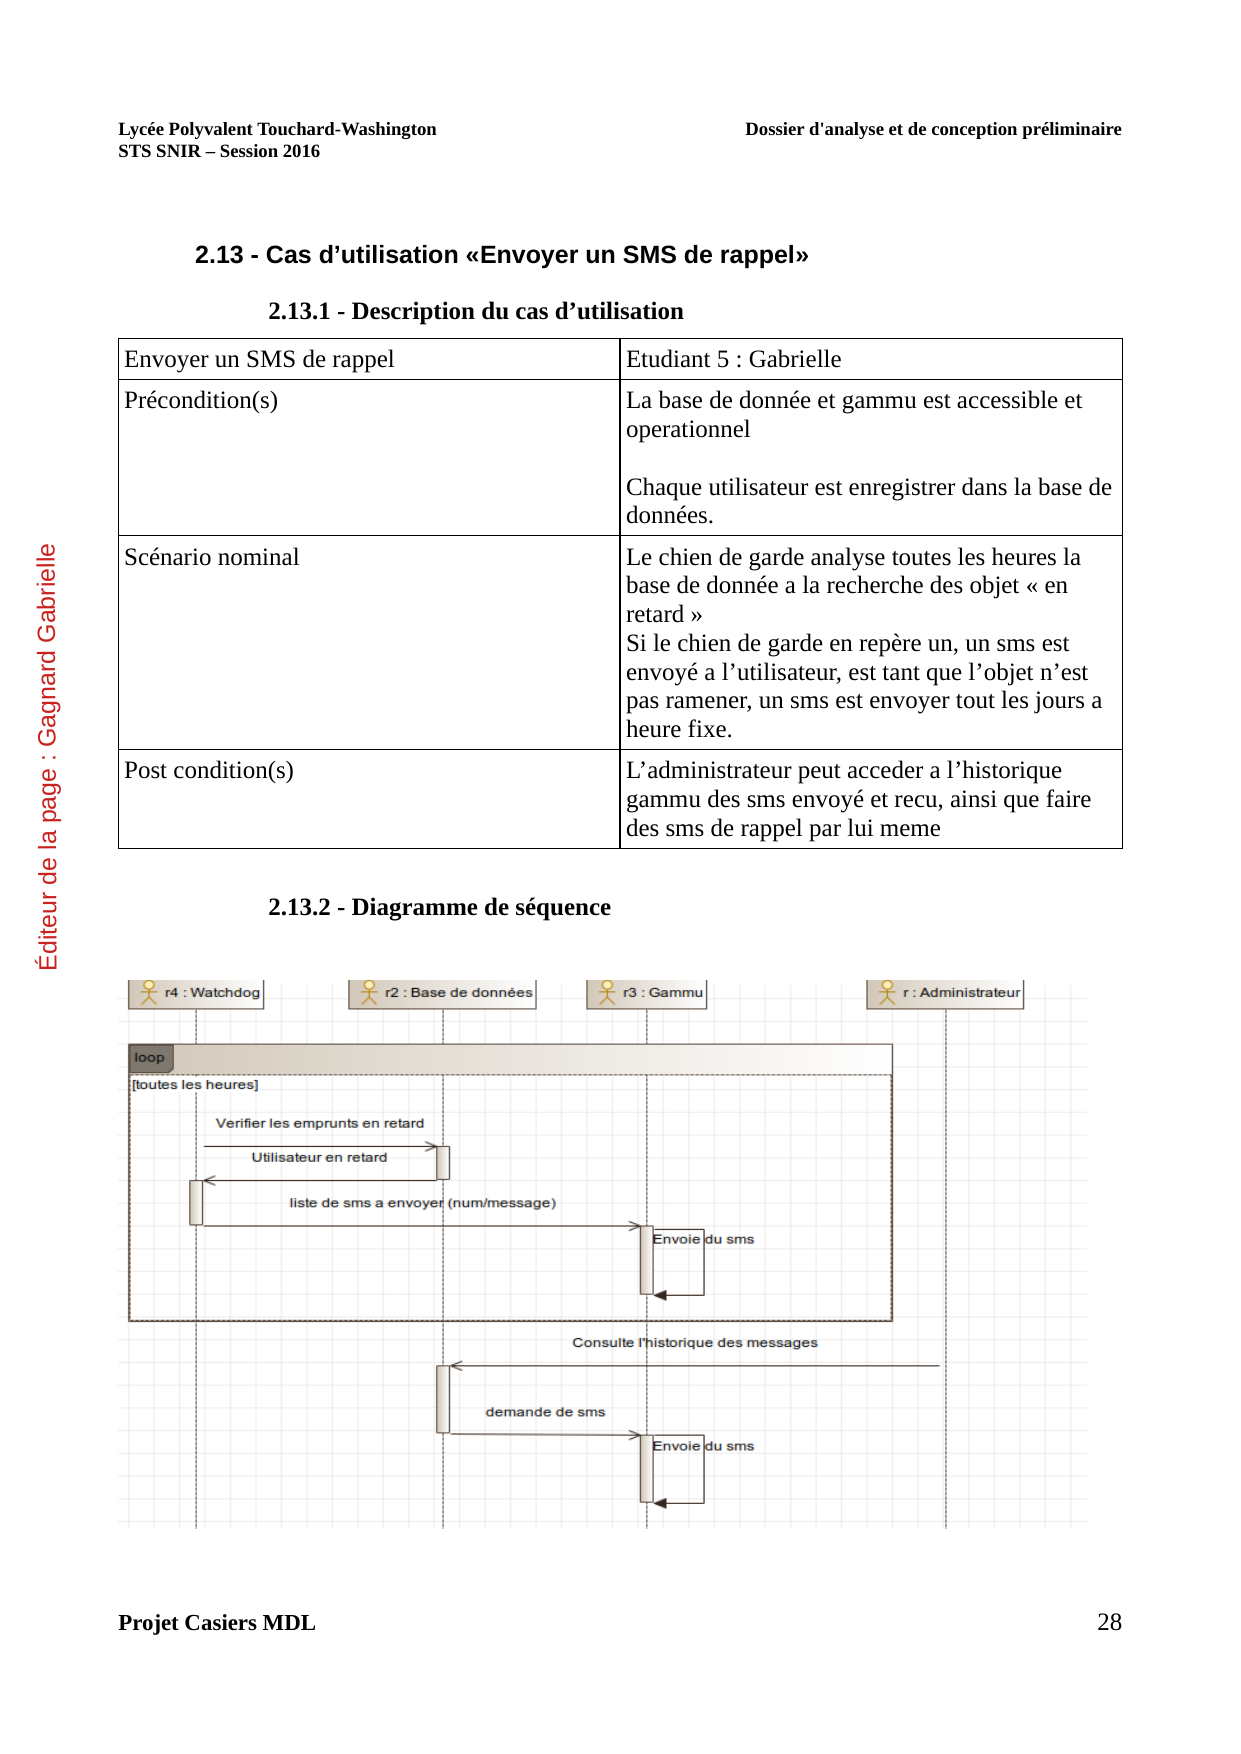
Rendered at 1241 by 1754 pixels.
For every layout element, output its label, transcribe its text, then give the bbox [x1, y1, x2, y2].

table_cell Scénario nominal [119, 536, 619, 749]
table_cell La base de donnée et gammu est accessible et operationnel Chaque utilisateur est enregistrer dans la base de données. [621, 380, 1122, 535]
picture [118, 980, 1088, 1529]
subtitle 2.13.1 - Description du cas d’utilisation [118, 296, 1122, 325]
table_cell Le chien de garde analyse toutes les heures la base de donnée a la recherche des objet « en retard » Si le chien de garde en repère un, un sms est envoyé a l’utilisateur, est tant que l’objet n’est pas ramener, un sms est envoyer tout les jours a heure fixe. [621, 536, 1122, 749]
table_cell Post condition(s) [119, 750, 619, 847]
table_cell Précondition(s) [119, 380, 619, 535]
subtitle 2.13 - Cas d’utilisation «Envoyer un SMS de rappel» [195, 240, 1122, 269]
table_header Etudiant 5 : Gabrielle [621, 339, 1122, 379]
table_cell L’administrateur peut acceder a l’historique gammu des sms envoyé et recu, ainsi que faire des sms de rappel par lui meme [621, 750, 1122, 847]
table_header Envoyer un SMS de rappel [119, 339, 619, 379]
subtitle 2.13.2 - Diagramme de séquence [118, 892, 1122, 921]
